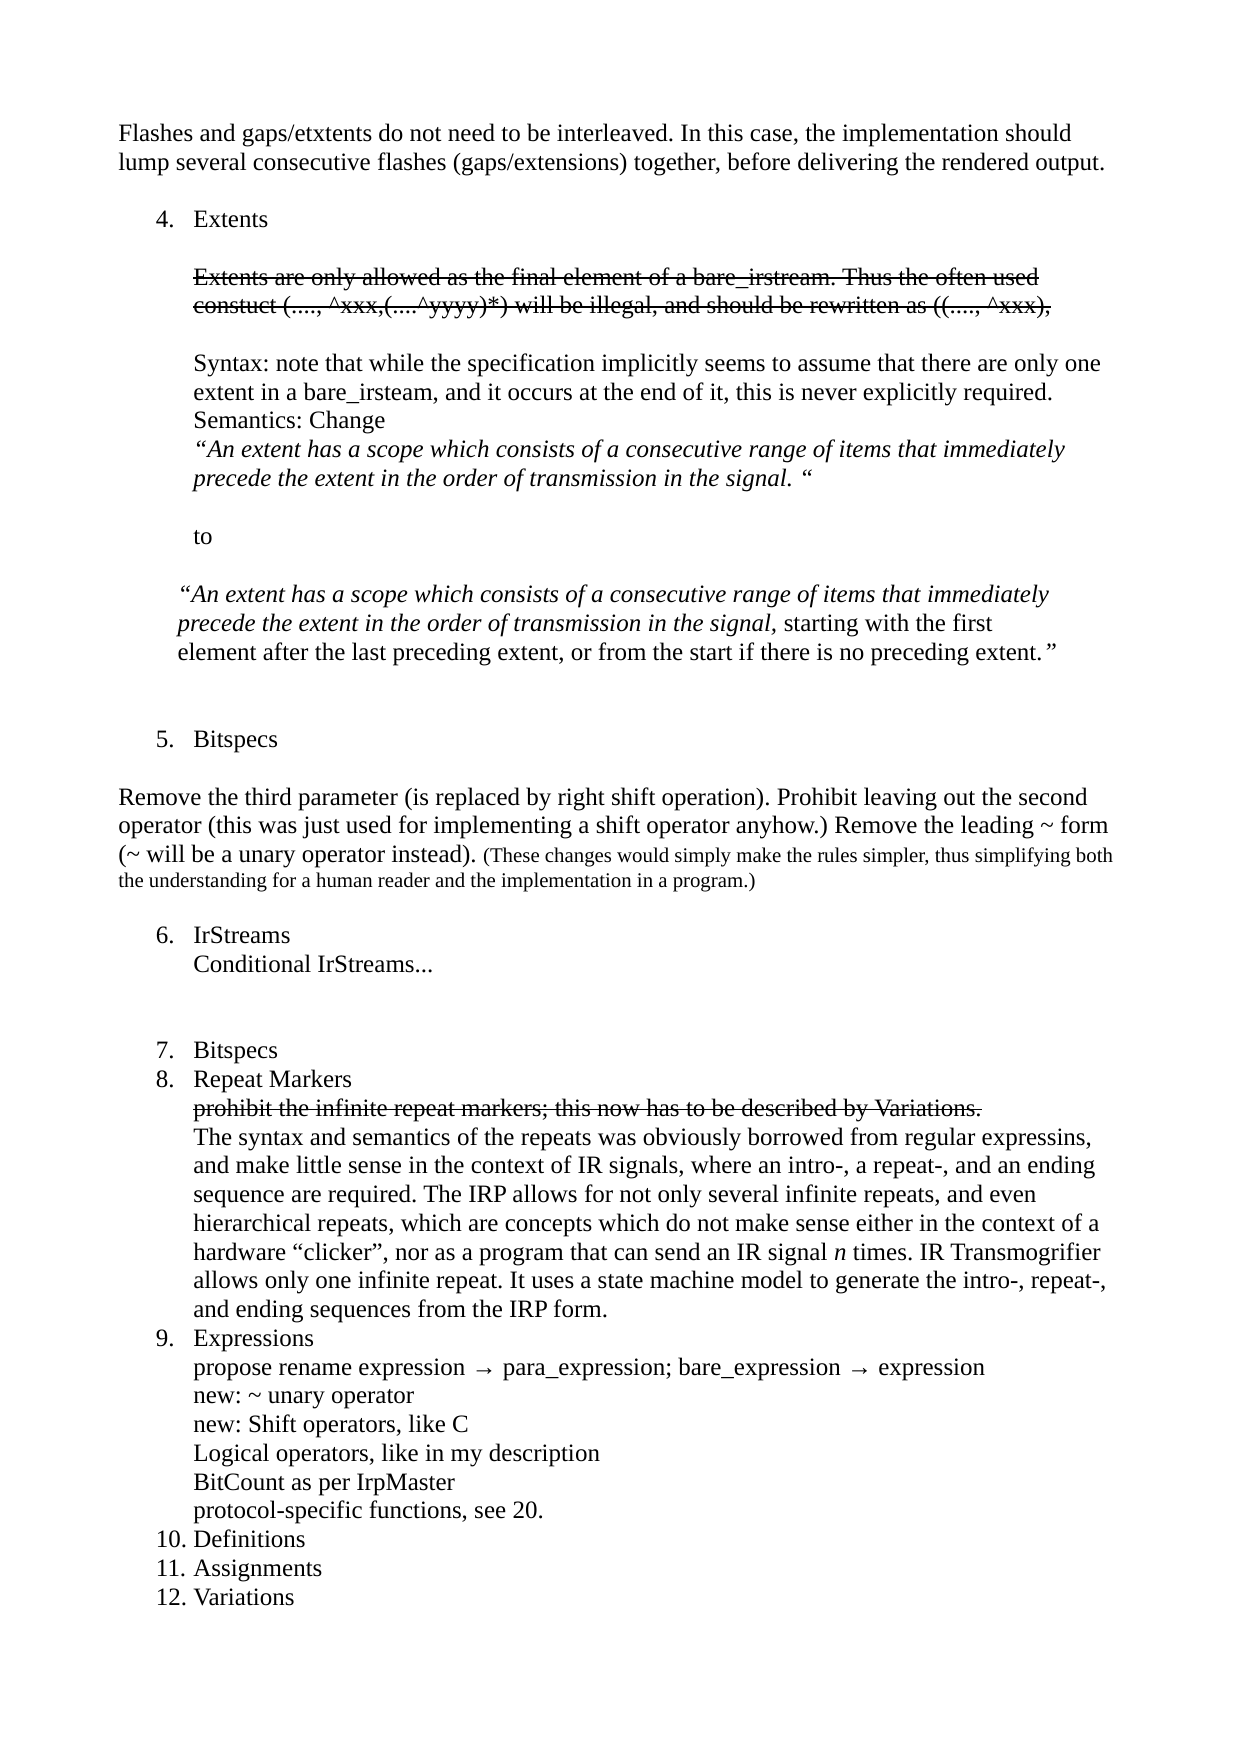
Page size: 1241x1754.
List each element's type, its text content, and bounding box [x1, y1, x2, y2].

list Extents [156, 204, 1122, 233]
text Flashes and gaps/etxtents do not need to be interleaved. In this case, the implementation should lump several consecutive flashes (gaps/extensions) together, before delivering the rendered output. [118, 118, 1122, 176]
list The syntax and semantics of the repeats was obviously borrowed from regular expressins, and make little sense in the context of IR signals, where an intro-, a repeat-, and an ending sequence are required. The IRP allows for not only several infinite repeats, and even hierarchical repeats, which are concepts which do not make sense either in the context of a hardware “clicker”, nor as a program that can send an IR signal n times. IR Transmogrifier allows only one infinite repeat. It uses a state machine model to generate the intro-, repeat-, and ending sequences from the IRP form. [156, 1122, 1122, 1323]
text Remove the third parameter (is replaced by right shift operation). Prohibit leaving out the second operator (this was just used for implementing a shift operator anyhow.) Remove the leading ~ form (~ will be a unary operator instead). (These changes would simply make the rules simpler, thus simplifying both the understanding for a human reader and the implementation in a program.) [118, 782, 1122, 892]
list Bitspecs [156, 724, 1122, 753]
list new: Shift operators, like C [156, 1409, 1122, 1438]
list “An extent has a scope which consists of a consecutive range of items that immediately precede the extent in the order of transmission in the signal. “ [156, 434, 1122, 492]
list constuct (...., ^xxx,(....^yyyy)*) will be illegal, and should be rewritten as ((...., ^xxx), [156, 291, 1122, 319]
list to [156, 521, 1122, 550]
list Expressions [156, 1323, 1122, 1352]
list IrStreams [156, 921, 1122, 949]
text “An extent has a scope which consists of a consecutive range of items that immediately precede the extent in the order of transmission in the signal, starting with the first element after the last preceding extent, or from the start if there is no preceding extent.” [177, 579, 1063, 666]
list Conditional IrStreams... [156, 949, 1122, 978]
list new: ~ unary operator [156, 1381, 1122, 1409]
list Syntax: note that while the specification implicitly seems to assume that there are only one extent in a bare_irsteam, and it occurs at the end of it, this is never explicitly required. Semantics: Change [156, 348, 1122, 434]
list Extents are only allowed as the final element of a bare_irstream. Thus the often used [156, 262, 1122, 291]
list BitCount as per IrpMaster [156, 1467, 1122, 1496]
list Assignments [156, 1553, 1122, 1582]
list Repeat Markers [156, 1064, 1122, 1093]
list Bitspecs [156, 1036, 1122, 1064]
list propose rename expression → para_expression; bare_expression → expression [156, 1352, 1122, 1381]
list Logical operators, like in my description [156, 1438, 1122, 1467]
list Definitions [156, 1524, 1122, 1553]
list protocol-specific functions, see 20. [156, 1496, 1122, 1524]
list Variations [156, 1582, 1122, 1611]
list prohibit the infinite repeat markers; this now has to be described by Variations. [156, 1093, 1122, 1122]
